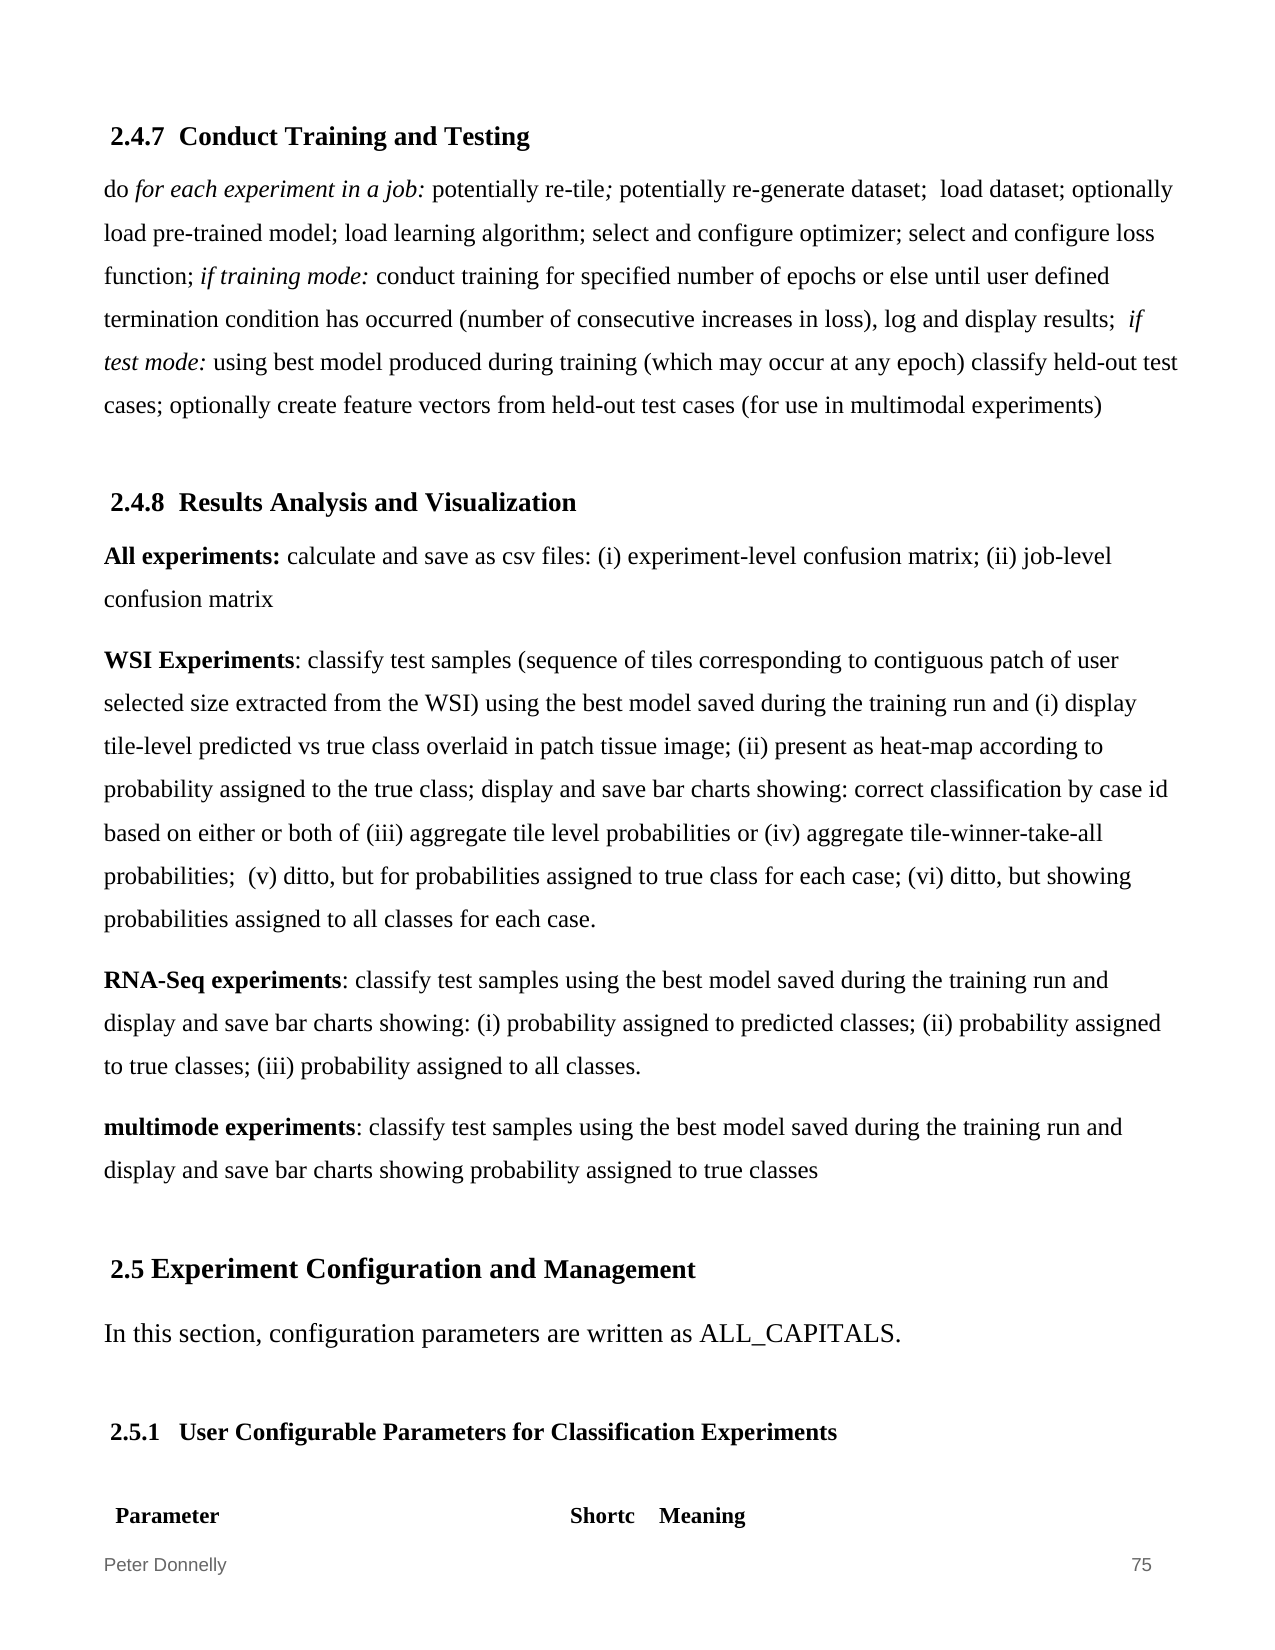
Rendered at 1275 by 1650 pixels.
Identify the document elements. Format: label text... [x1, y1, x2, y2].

text do for each experiment in a job: potentially re-tile; potentially re-generate dataset; load dataset; optionally load pre-trained model; load learning algorithm; select and configure optimizer; select and configure loss function; if training mode: conduct training for specified number of epochs or else until user defined termination condition has occurred (number of consecutive increases in loss), log and display results; if test mode: using best model produced during training (which may occur at any epoch) classify held-out test cases; optionally create feature vectors from held-out test cases (for use in multimodal experiments) [103, 174, 1181, 419]
table_header Parameter [104, 1490, 558, 1540]
subtitle Conduct Training and Testing [103, 120, 1181, 151]
subtitle Experiment Configuration and Management [103, 1251, 1181, 1285]
text multimode experiments: classify test samples using the best model saved during the training run and display and save bar charts showing probability assigned to true classes [103, 1112, 1181, 1184]
text In this section, configuration parameters are written as ALL_CAPITALS. [103, 1317, 1181, 1348]
text All experiments: calculate and save as csv files: (i) experiment-level confusion matrix; (ii) job-level confusion matrix [103, 541, 1181, 613]
subtitle Results Analysis and Visualization [103, 486, 1181, 518]
text RNA-Seq experiments: classify test samples using the best model saved during the training run and display and save bar charts showing: (i) probability assigned to predicted classes; (ii) probability assigned to true classes; (iii) probability assigned to all classes. [103, 965, 1181, 1080]
table_header Meaning [647, 1490, 1189, 1540]
text WSI Experiments: classify test samples (sequence of tiles corresponding to contiguous patch of user selected size extracted from the WSI) using the best model saved during the training run and (i) display tile-level predicted vs true class overlaid in patch tissue image; (ii) present as heat-map according to probability assigned to the true class; display and save bar charts showing: correct classification by case id based on either or both of (iii) aggregate tile level probabilities or (iv) aggregate tile-winner-take-all probabilities; (v) ditto, but for probabilities assigned to true class for each case; (vi) ditto, but showing probabilities assigned to all classes for each case. [103, 645, 1181, 933]
subtitle User Configurable Parameters for Classification Experiments [103, 1417, 1181, 1446]
table_header Shortc [558, 1490, 647, 1540]
